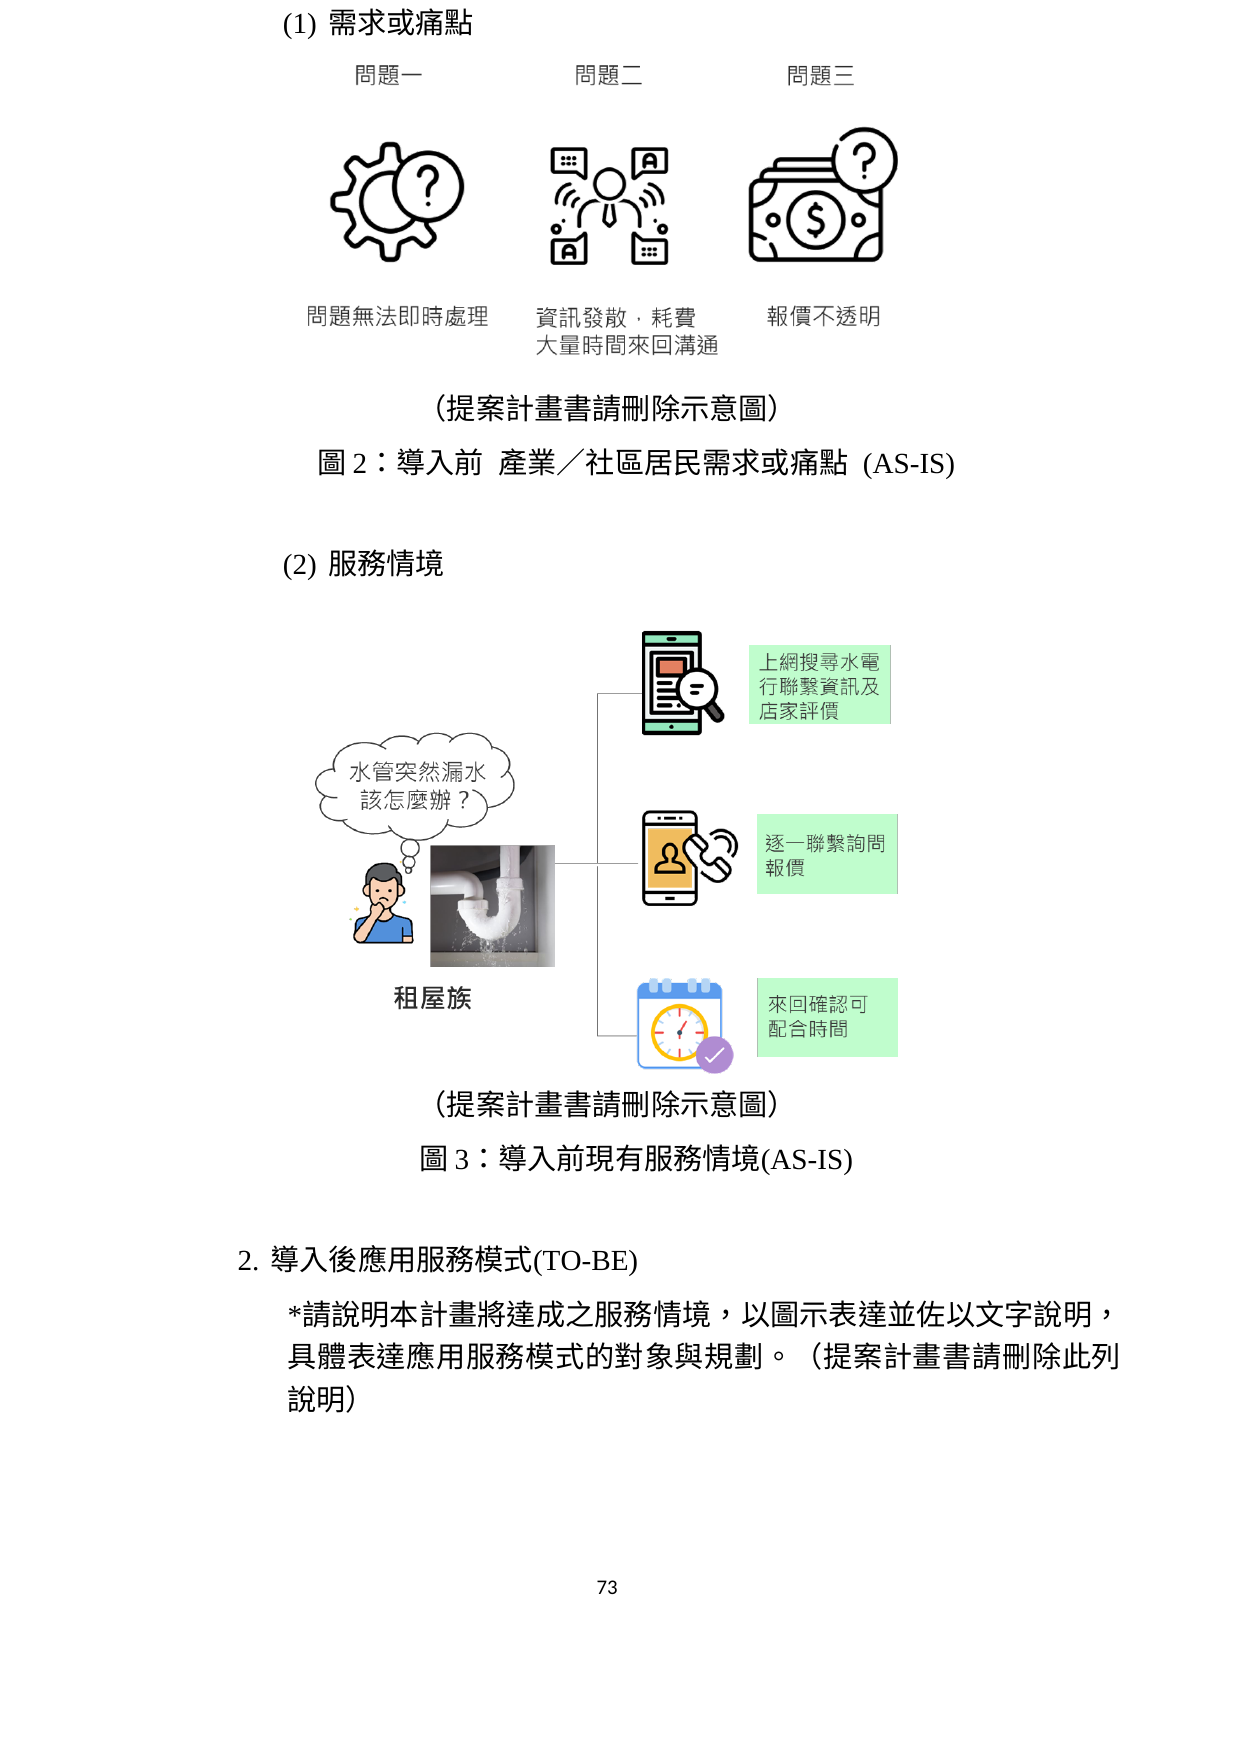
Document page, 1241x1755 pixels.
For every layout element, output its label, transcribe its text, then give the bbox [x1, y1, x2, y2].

list 導入後應用服務模式(TO-BE) [237, 1237, 1122, 1279]
list 需求或痛點 [317, 0, 1122, 42]
list 服務情境 [317, 541, 1122, 583]
text 圖2：導入前 產業／社區居民需求或痛點 (AS-IS) [150, 440, 1122, 482]
text （提案計畫書請刪除示意圖） [92, 385, 1122, 428]
text *請說明本計畫將達成之服務情境，以圖示表達並佐以文字說明，具體表達應用服務模式的對象與規劃。（提案計畫書請刪除此列說明） [287, 1291, 1122, 1418]
text （提案計畫書請刪除示意圖） [92, 1081, 1122, 1123]
text 圖3：導入前現有服務情境(AS-IS) [150, 1136, 1122, 1178]
